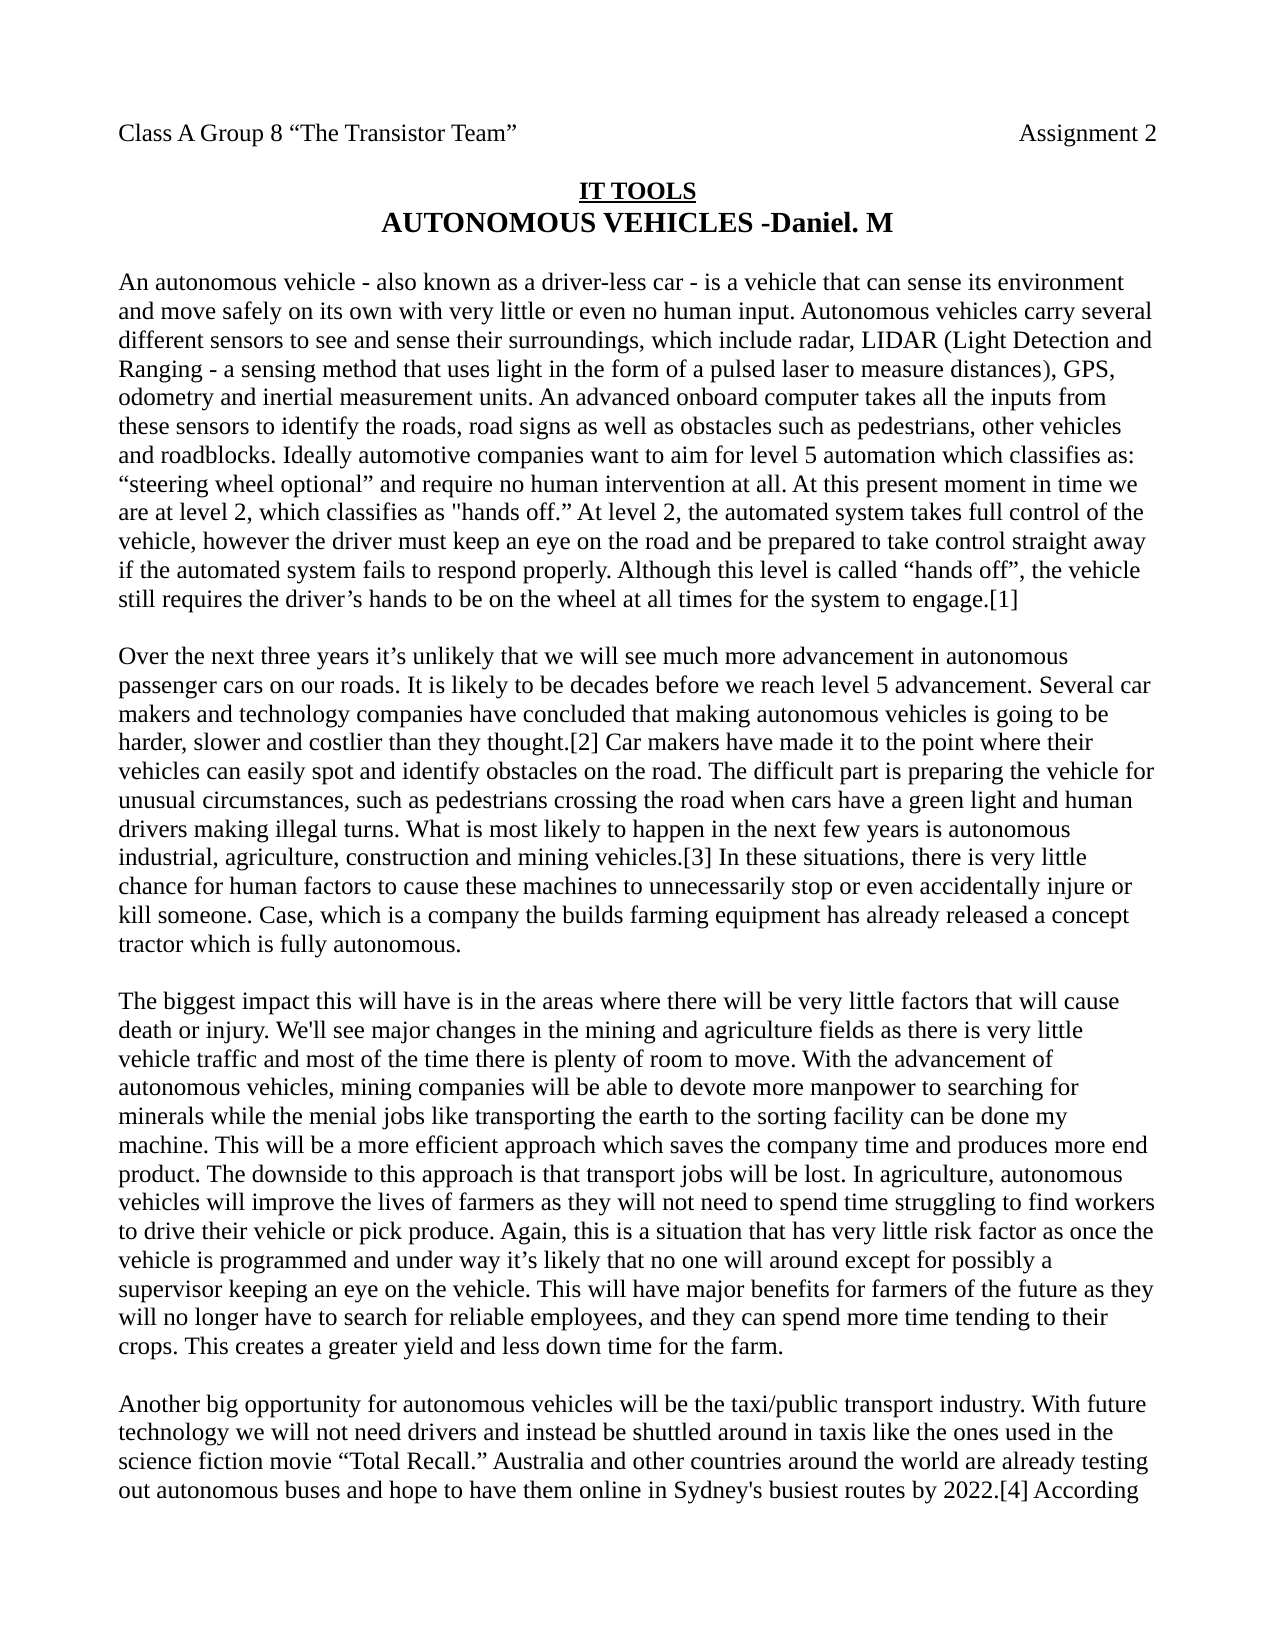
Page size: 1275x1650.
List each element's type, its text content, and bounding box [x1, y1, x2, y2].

text AUTONOMOUS VEHICLES -Daniel. M [118, 205, 1157, 239]
text Another big opportunity for autonomous vehicles will be the taxi/public transport industry. With future technology we will not need drivers and instead be shuttled around in taxis like the ones used in the science fiction movie “Total Recall.” Australia and other countries around the world are already testing out autonomous buses and hope to have them online in Sydney's busiest routes by 2022.[4] According [118, 1389, 1157, 1504]
text The biggest impact this will have is in the areas where there will be very little factors that will cause death or injury. We'll see major changes in the mining and agriculture fields as there is very little vehicle traffic and most of the time there is plenty of room to move. With the advancement of autonomous vehicles, mining companies will be able to devote more manpower to searching for minerals while the menial jobs like transporting the earth to the sorting facility can be done my machine. This will be a more efficient approach which saves the company time and produces more end product. The downside to this approach is that transport jobs will be lost. In agriculture, autonomous vehicles will improve the lives of farmers as they will not need to spend time struggling to find workers to drive their vehicle or pick produce. Again, this is a situation that has very little risk factor as once the vehicle is programmed and under way it’s likely that no one will around except for possibly a supervisor keeping an eye on the vehicle. This will have major benefits for farmers of the future as they will no longer have to search for reliable employees, and they can spend more time tending to their crops. This creates a greater yield and less down time for the farm. [118, 986, 1157, 1360]
text IT TOOLS [118, 176, 1157, 205]
text Over the next three years it’s unlikely that we will see much more advancement in autonomous passenger cars on our roads. It is likely to be decades before we reach level 5 advancement. Several car makers and technology companies have concluded that making autonomous vehicles is going to be harder, slower and costlier than they thought.[2] Car makers have made it to the point where their vehicles can easily spot and identify obstacles on the road. The difficult part is preparing the vehicle for unusual circumstances, such as pedestrians crossing the road when cars have a green light and human drivers making illegal turns. What is most likely to happen in the next few years is autonomous industrial, agriculture, construction and mining vehicles.[3] In these situations, there is very little chance for human factors to cause these machines to unnecessarily stop or even accidentally injure or kill someone. Case, which is a company the builds farming equipment has already released a concept tractor which is fully autonomous. [118, 641, 1157, 957]
text An autonomous vehicle - also known as a driver-less car - is a vehicle that can sense its environment and move safely on its own with very little or even no human input. Autonomous vehicles carry several different sensors to see and sense their surroundings, which include radar, LIDAR (Light Detection and Ranging - a sensing method that uses light in the form of a pulsed laser to measure distances), GPS, odometry and inertial measurement units. An advanced onboard computer takes all the inputs from these sensors to identify the roads, road signs as well as obstacles such as pedestrians, other vehicles and roadblocks. Ideally automotive companies want to aim for level 5 automation which classifies as: “steering wheel optional” and require no human intervention at all. At this present moment in time we are at level 2, which classifies as "hands off.” At level 2, the automated system takes full control of the vehicle, however the driver must keep an eye on the road and be prepared to take control straight away if the automated system fails to respond properly. Although this level is called “hands off”, the vehicle still requires the driver’s hands to be on the wheel at all times for the system to engage.[1] [118, 267, 1157, 612]
